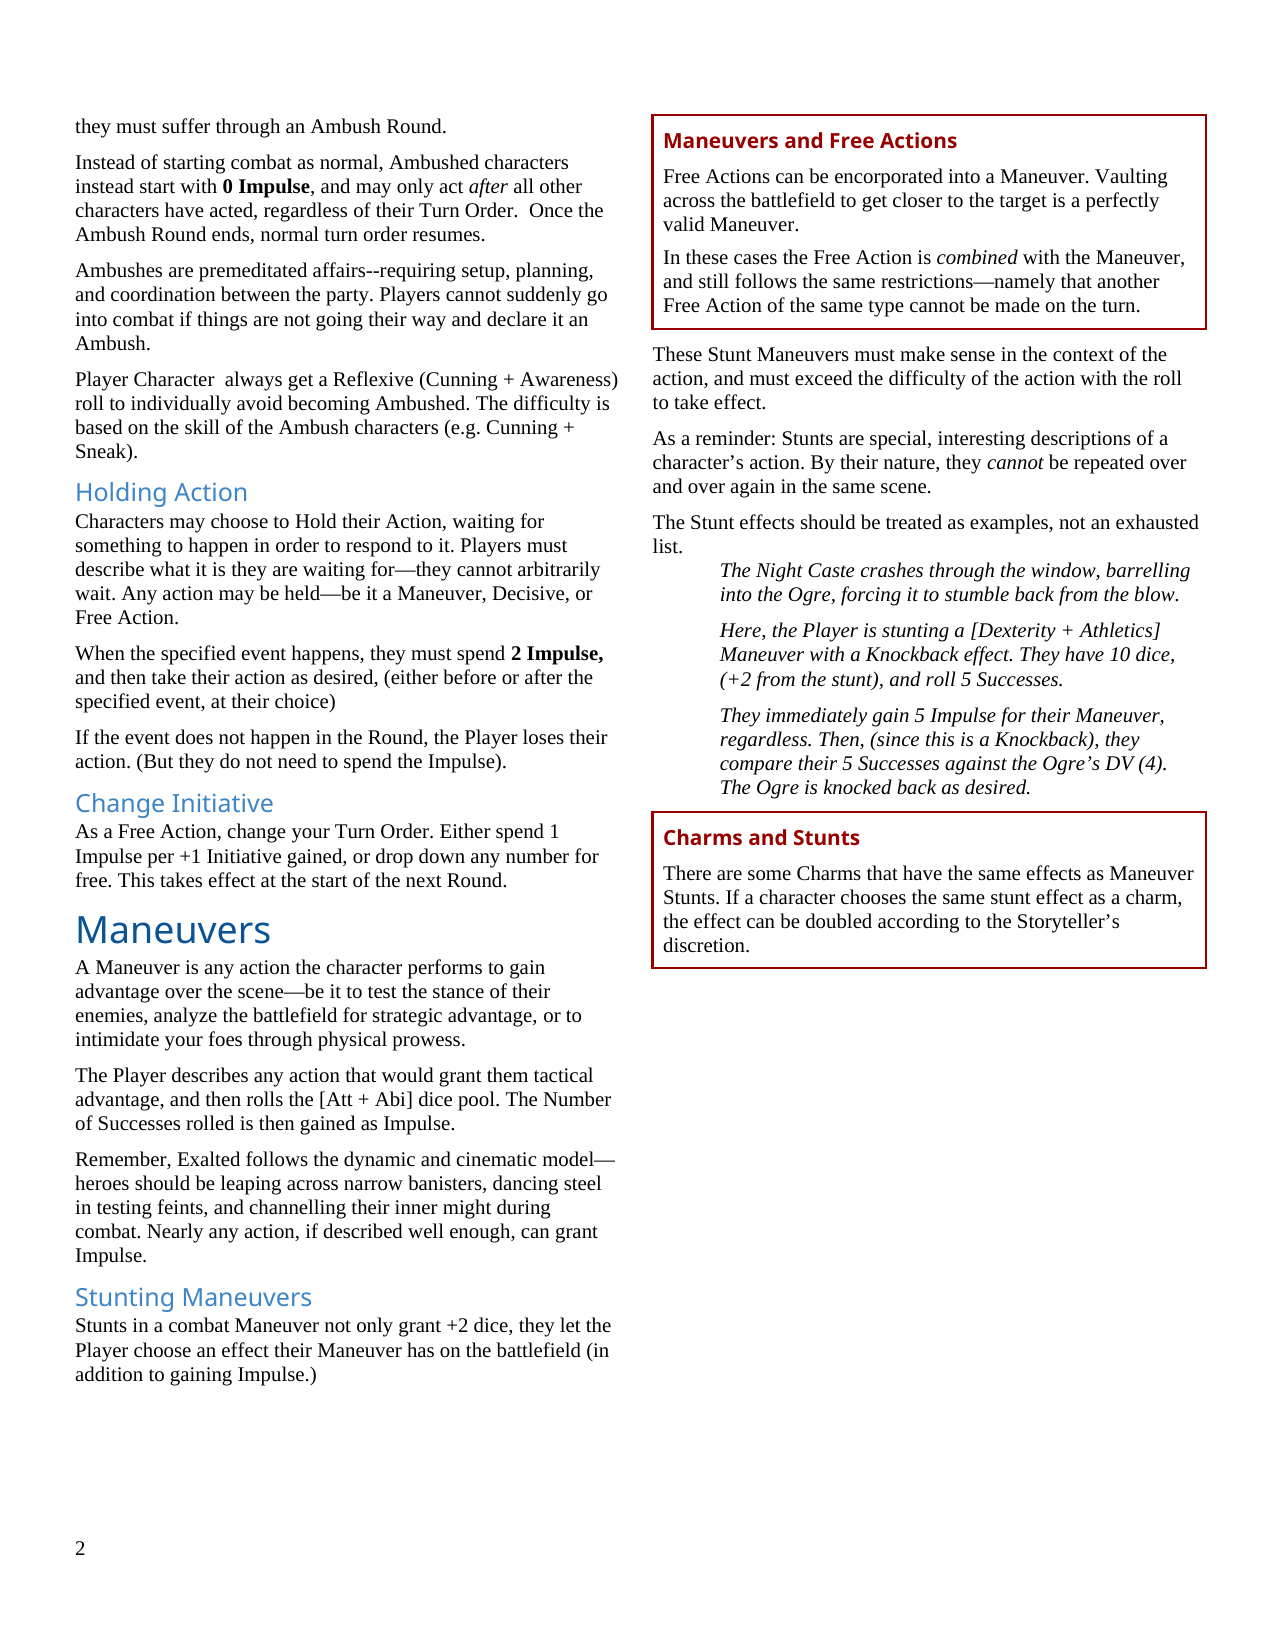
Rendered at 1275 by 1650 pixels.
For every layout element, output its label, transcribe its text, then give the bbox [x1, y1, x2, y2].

table_header Charms and Stunts There are some Charms that have the same effects as Maneuver Stunts. If a character chooses the same stunt effect as a charm, the effect can be doubled according to the Storyteller’s discretion. [654, 813, 1205, 967]
text they must suffer through an Ambush Round. [75, 114, 622, 138]
subtitle Stunting Maneuvers [75, 1279, 622, 1313]
text Characters may choose to Hold their Action, waiting for something to happen in order to respond to it. Players must describe what it is they are waiting for—they cannot arbitrarily wait. Any action may be held—be it a Maneuver, Decisive, or Free Action. [75, 509, 622, 629]
text As a reminder: Stunts are special, interesting descriptions of a character’s action. By their nature, they cannot be repeated over and over again in the same scene. [652, 426, 1200, 498]
text Ambushes are premeditated affairs--requiring setup, planning, and coordination between the party. Players cannot suddenly go into combat if things are not going their way and declare it an Ambush. [75, 258, 622, 354]
text If the event does not happen in the Round, the Player loses their action. (But they do not need to spend the Impulse). [75, 725, 622, 773]
text Player Character always get a Reflexive (Cunning + Awareness) roll to individually avoid becoming Ambushed. The difficulty is based on the skill of the Ambush characters (e.g. Cunning + Sneak). [75, 367, 622, 463]
text A Maneuver is any action the character performs to gain advantage over the scene—be it to test the stance of their enemies, analyze the battlefield for strategic advantage, or to intimidate your foes through physical prowess. [75, 955, 622, 1051]
subtitle Maneuvers [75, 904, 622, 955]
text The Player describes any action that would grant them tactical advantage, and then rolls the [Att + Abi] dice pool. The Number of Successes rolled is then gained as Impulse. [75, 1063, 622, 1135]
text Stunts in a combat Maneuver not only grant +2 dice, they let the Player choose an effect their Maneuver has on the battlefield (in addition to gaining Impulse.) [75, 1313, 622, 1386]
text The Stunt effects should be treated as examples, not an exhausted list. [652, 510, 1200, 558]
text Instead of starting combat as normal, Ambushed characters instead start with 0 Impulse, and may only act after all other characters have acted, regardless of their Turn Order. Once the Ambush Round ends, normal turn order resumes. [75, 150, 622, 246]
text The Night Caste crashes through the window, barrelling into the Ogre, forcing it to stumble back from the blow. [719, 558, 1200, 606]
text These Stunt Maneuvers must make sense in the context of the action, and must exceed the difficulty of the action with the roll to take effect. [652, 342, 1200, 414]
subtitle Holding Action [75, 475, 622, 509]
text Here, the Player is stunting a [Dexterity + Athletics] Maneuver with a Knockback effect. They have 10 dice, (+2 from the stunt), and roll 5 Successes. [719, 618, 1200, 691]
subtitle Change Initiative [75, 785, 622, 819]
text As a Free Action, change your Turn Order. Either spend 1 Impulse per +1 Initiative gained, or drop down any number for free. This takes effect at the start of the next Round. [75, 819, 622, 892]
table_header Maneuvers and Free Actions Free Actions can be encorporated into a Maneuver. Vaulting across the battlefield to get closer to the target is a perfectly valid Maneuver. In these cases the Free Action is combined with the Maneuver, and still follows the same restrictions—namely that another Free Action of the same type cannot be made on the turn. [654, 116, 1205, 328]
text Remember, Exalted follows the dynamic and cinematic model—heroes should be leaping across narrow banisters, dancing steel in testing feints, and channelling their inner might during combat. Nearly any action, if described well enough, can grant Impulse. [75, 1147, 622, 1267]
text They immediately gain 5 Impulse for their Maneuver, regardless. Then, (since this is a Knockback), they compare their 5 Successes against the Ogre’s DV (4). The Ogre is knocked back as desired. [719, 702, 1200, 799]
text When the specified event happens, they must spend 2 Impulse, and then take their action as desired, (either before or after the specified event, at their choice) [75, 641, 622, 713]
